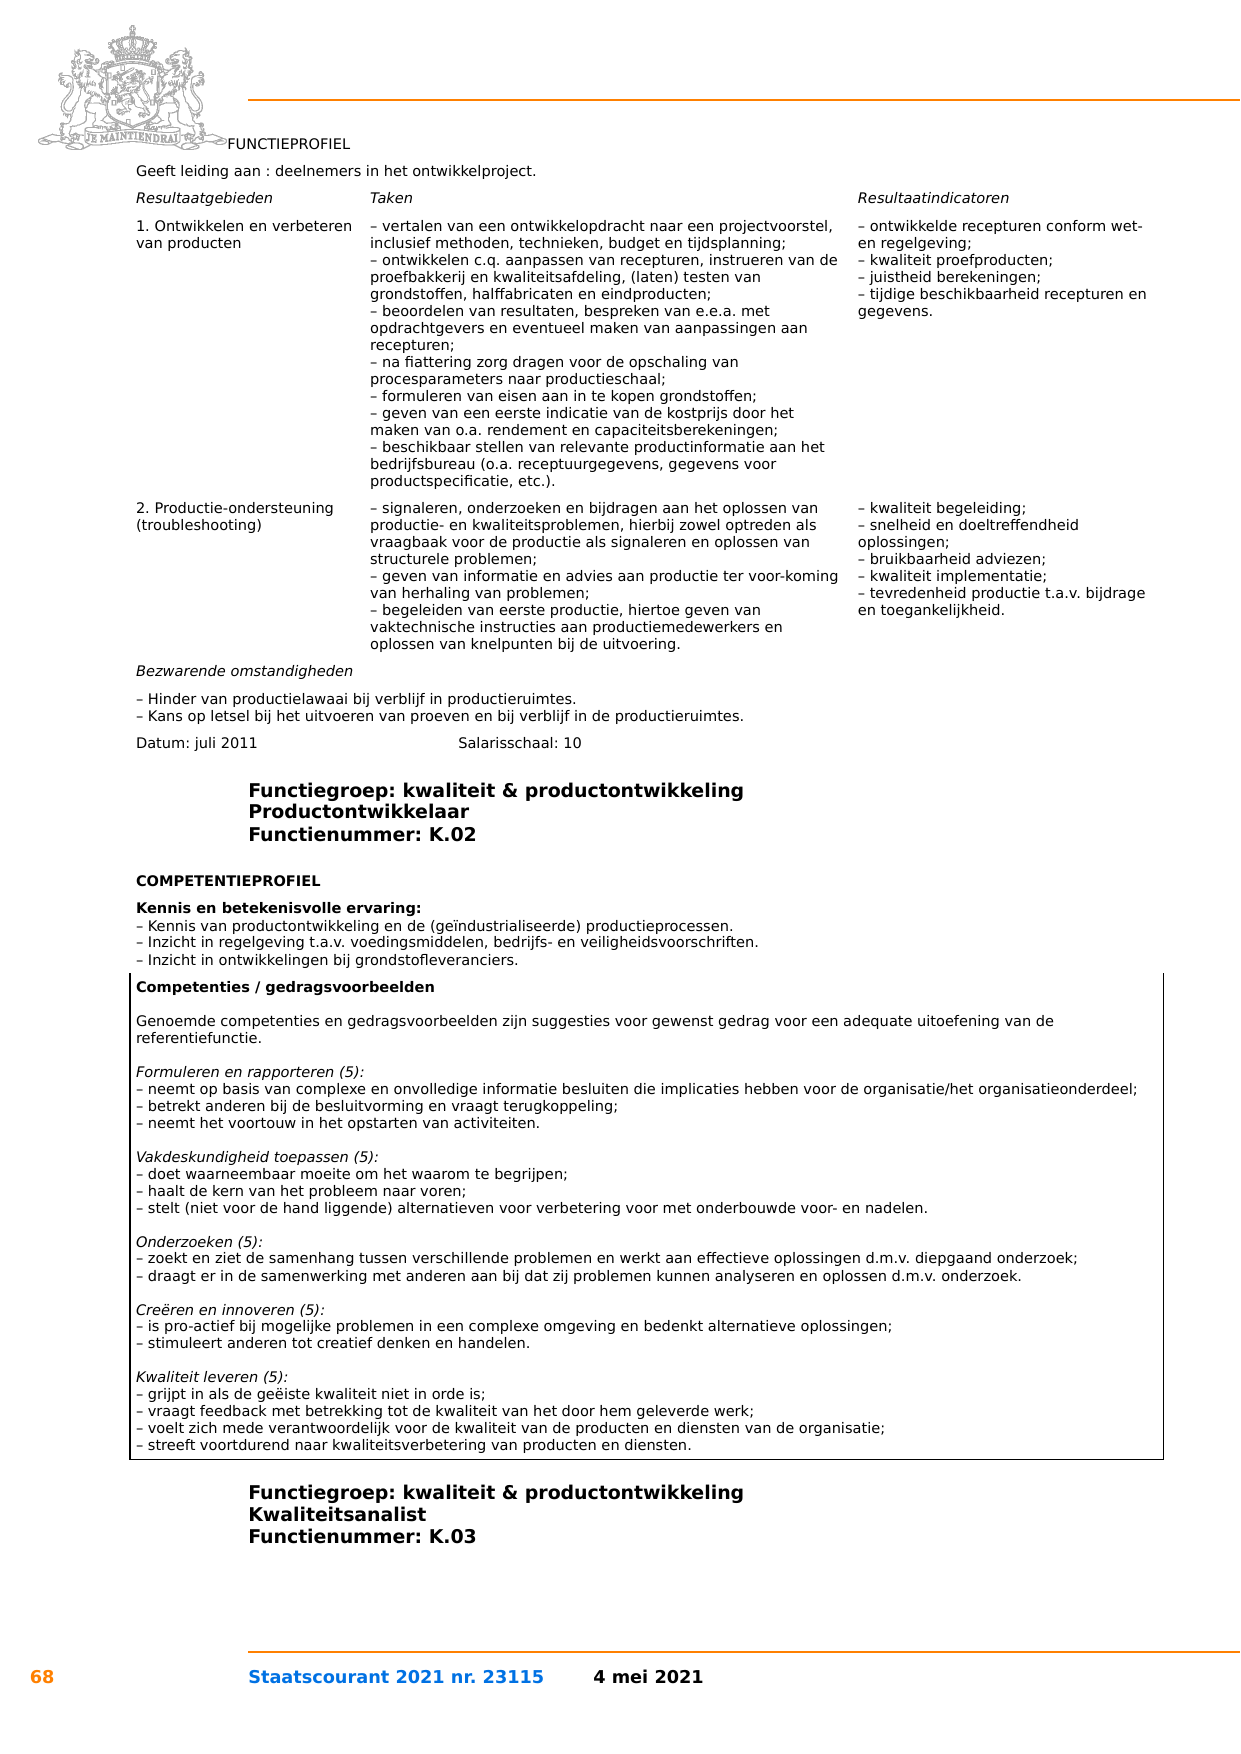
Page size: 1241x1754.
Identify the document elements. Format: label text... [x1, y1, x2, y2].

table_cell Bezwarende omstandigheden [131, 659, 1163, 685]
text Functienummer: K.03 [248, 1526, 1163, 1548]
table_cell [131, 1284, 1163, 1301]
table_cell – vertalen van een ontwikkelopdracht naar een projectvoorstel, inclusief methoden, technieken, budget en tijdsplanning; – ontwikkelen c.q. aanpassen van recepturen, instrueren van de proefbakkerij en kwaliteitsafdeling, (laten) testen van grondstoffen, halffabricaten en eindproducten; – beoordelen van resultaten, bespreken van e.e.a. met opdrachtgevers en eventueel maken van aanpassingen aan recepturen; – na fiattering zorg dragen voor de opschaling van procesparameters naar productieschaal; – formuleren van eisen aan in te kopen grondstoffen; – geven van een eerste indicatie van de kostprijs door het maken van o.a. rendement en capaciteitsberekeningen; – beschikbaar stellen van relevante productinformatie aan het bedrijfsbureau (o.a. receptuurgegevens, gegevens voor productspecificatie, etc.). [365, 213, 851, 494]
table_cell Kennis en betekenisvolle ervaring: – Kennis van productontwikkeling en de (geïndustrialiseerde) productieprocessen. – Inzicht in regelgeving t.a.v. voedingsmiddelen, bedrijfs- en veiligheidsvoorschriften. – Inzicht in ontwikkelingen bij grondstofleveranciers. [131, 896, 1163, 973]
table_cell Resultaatindicatoren [852, 186, 1163, 212]
table_cell [131, 1047, 1163, 1064]
table_header COMPETENTIEPROFIEL [131, 868, 1163, 895]
table_cell Competenties / gedragsvoorbeelden [131, 974, 1163, 996]
table_cell Salarisschaal: 10 [453, 730, 1163, 757]
table_cell – Hinder van productielawaai bij verblijf in productieruimtes. – Kans op letsel bij het uitvoeren van proeven en bij verblijf in de productieruimtes. [131, 686, 1163, 729]
table_cell Kwaliteit leveren (5): – grijpt in als de geëiste kwaliteit niet in orde is; – vraagt feedback met betrekking tot de kwaliteit van het door hem geleverde werk; – voelt zich mede verantwoordelijk voor de kwaliteit van de producten en diensten van de organisatie; – streeft voortdurend naar kwaliteitsverbetering van producten en diensten. [131, 1369, 1163, 1459]
table_cell [131, 996, 1163, 1013]
table_cell [131, 1216, 1163, 1233]
text Kwaliteitsanalist [248, 1504, 1163, 1526]
table_header FUNCTIEPROFIEL [131, 131, 1163, 157]
table_cell – ontwikkelde recepturen conform wet- en regelgeving; – kwaliteit proefproducten; – juistheid berekeningen; – tijdige beschikbaarheid recepturen en gegevens. [852, 213, 1163, 494]
text Functienummer: K.02 [248, 823, 1163, 845]
table_cell Creëren en innoveren (5): – is pro-actief bij mogelijke problemen in een complexe omgeving en bedenkt alternatieve oplossingen; – stimuleert anderen tot creatief denken en handelen. [131, 1301, 1163, 1352]
table_cell Vakdeskundigheid toepassen (5): – doet waarneembaar moeite om het waarom te begrijpen; – haalt de kern van het probleem naar voren; – stelt (niet voor de hand liggende) alternatieven voor verbetering voor met onderbouwde voor- en nadelen. [131, 1149, 1163, 1216]
table_cell Genoemde competenties en gedragsvoorbeelden zijn suggesties voor gewenst gedrag voor een adequate uitoefening van de referentiefunctie. [131, 1013, 1163, 1047]
table_cell – signaleren, onderzoeken en bijdragen aan het oplossen van productie- en kwaliteitsproblemen, hierbij zowel optreden als vraagbaak voor de productie als signaleren en oplossen van structurele problemen; – geven van informatie en advies aan productie ter voor-koming van herhaling van problemen; – begeleiden van eerste productie, hiertoe geven van vaktechnische instructies aan productiemedewerkers en oplossen van knelpunten bij de uitvoering. [365, 495, 851, 657]
picture [38, 25, 227, 150]
text Functiegroep: kwaliteit & productontwikkeling [248, 779, 1163, 801]
table_cell – kwaliteit begeleiding; – snelheid en doeltreffendheid oplossingen; – bruikbaarheid adviezen; – kwaliteit implementatie; – tevredenheid productie t.a.v. bijdrage en toegankelijkheid. [852, 495, 1163, 657]
table_cell Datum: juli 2011 [131, 730, 452, 757]
text Productontwikkelaar [248, 801, 1163, 823]
table_cell Formuleren en rapporteren (5): – neemt op basis van complexe en onvolledige informatie besluiten die implicaties hebben voor de organisatie/het organisatieonderdeel; – betrekt anderen bij de besluitvorming en vraagt terugkoppeling; – neemt het voortouw in het opstarten van activiteiten. [131, 1064, 1163, 1132]
table_cell Resultaatgebieden [131, 186, 364, 212]
table_cell Onderzoeken (5): – zoekt en ziet de samenhang tussen verschillende problemen en werkt aan effectieve oplossingen d.m.v. diepgaand onderzoek; – draagt er in de samenwerking met anderen aan bij dat zij problemen kunnen analyseren en oplossen d.m.v. onderzoek. [131, 1234, 1163, 1284]
table_cell 2. Productie-ondersteuning (troubleshooting) [131, 495, 364, 657]
table_cell [131, 1132, 1163, 1148]
table_cell Geeft leiding aan : deelnemers in het ontwikkelproject. [131, 158, 1163, 185]
text Functiegroep: kwaliteit & productontwikkeling [248, 1482, 1163, 1504]
table_cell 1. Ontwikkelen en verbeteren van producten [131, 213, 364, 494]
table_cell [131, 1352, 1163, 1369]
table_cell Taken [365, 186, 851, 212]
